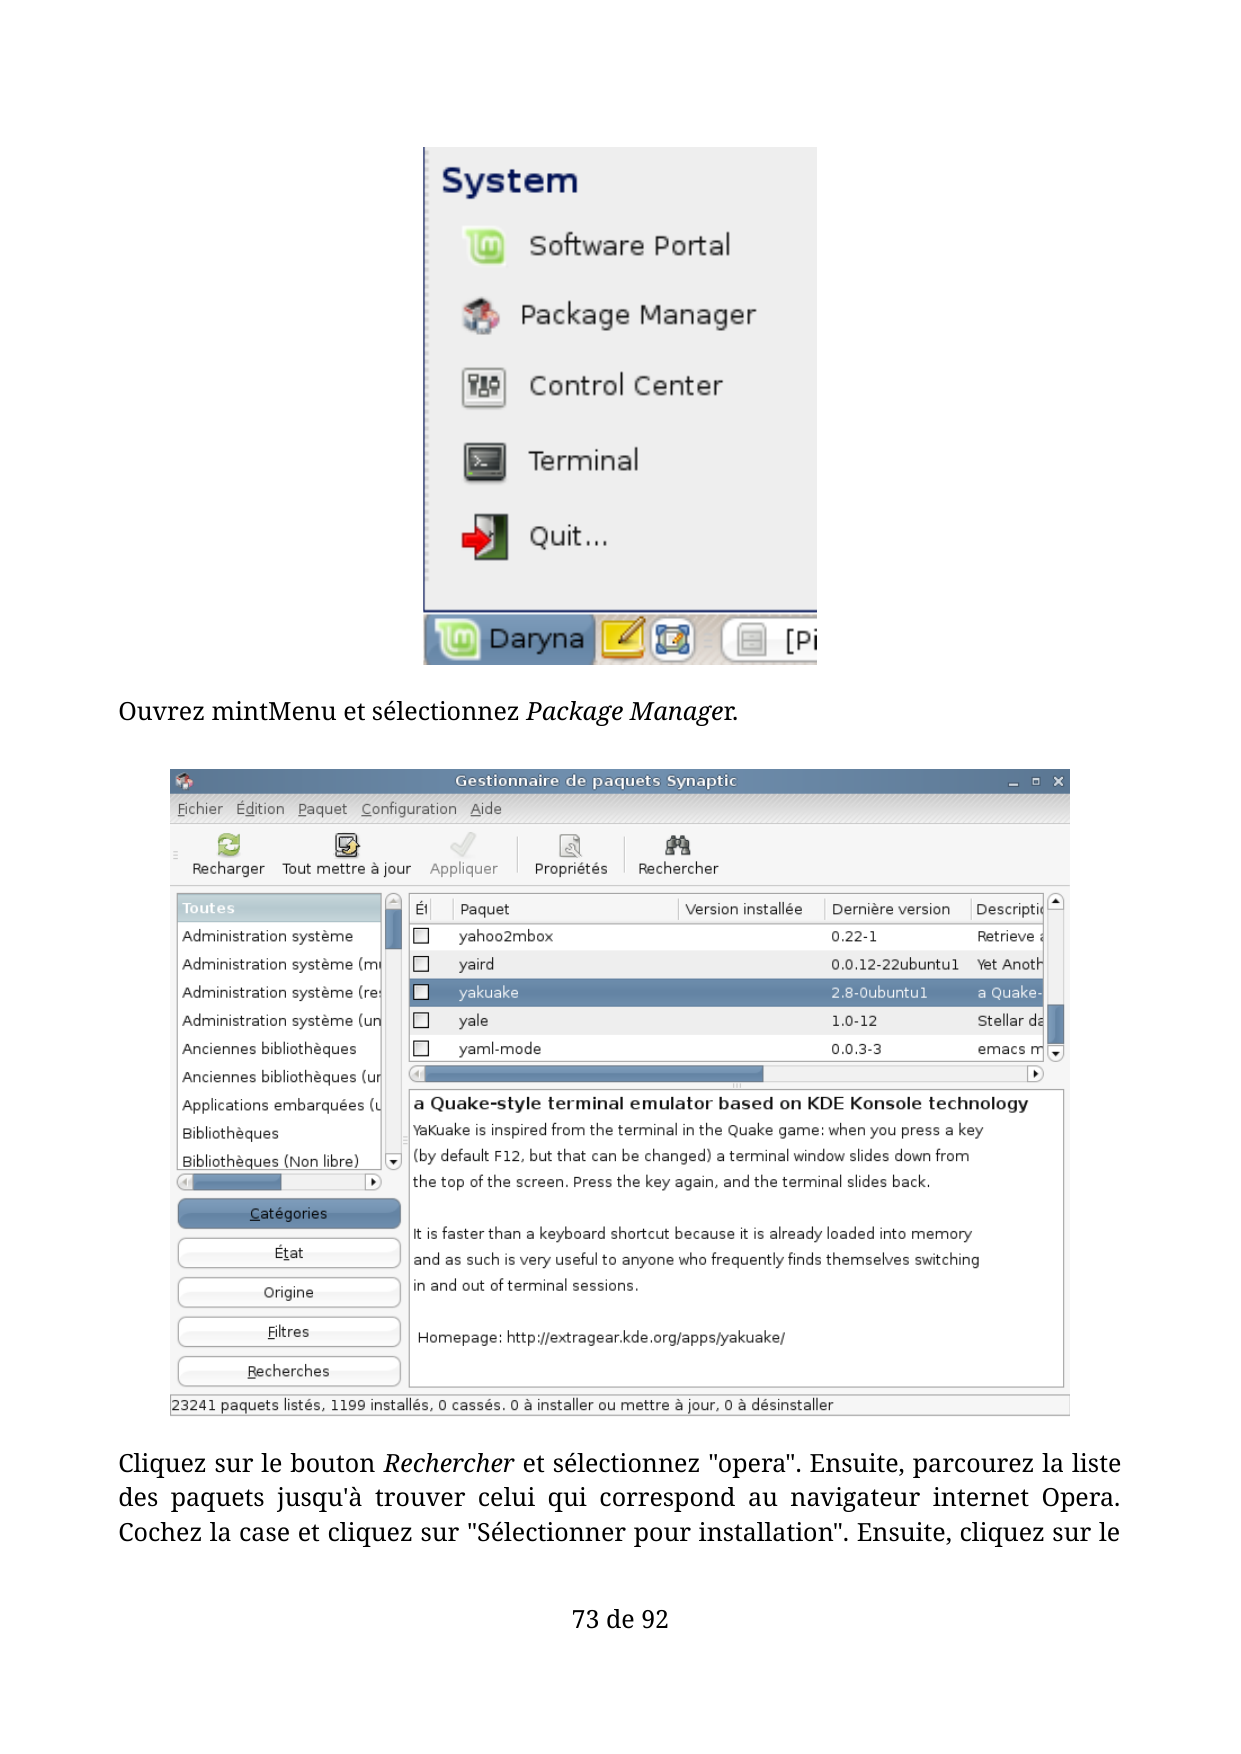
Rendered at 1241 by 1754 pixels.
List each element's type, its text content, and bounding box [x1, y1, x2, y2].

picture [423, 147, 817, 665]
text Ouvrez mintMenu et sélectionnez Package Manager. [118, 118, 1122, 728]
picture [170, 769, 1070, 1417]
text Cliquez sur le bouton Rechercher et sélectionnez "opera". Ensuite, parcourez la liste des paquets jusqu'à trouver celui qui correspond au navigateur internet Opera. Cochez la case et cliquez sur "Sélectionner pour installation". Ensuite, cliquez sur le [118, 740, 1122, 1548]
